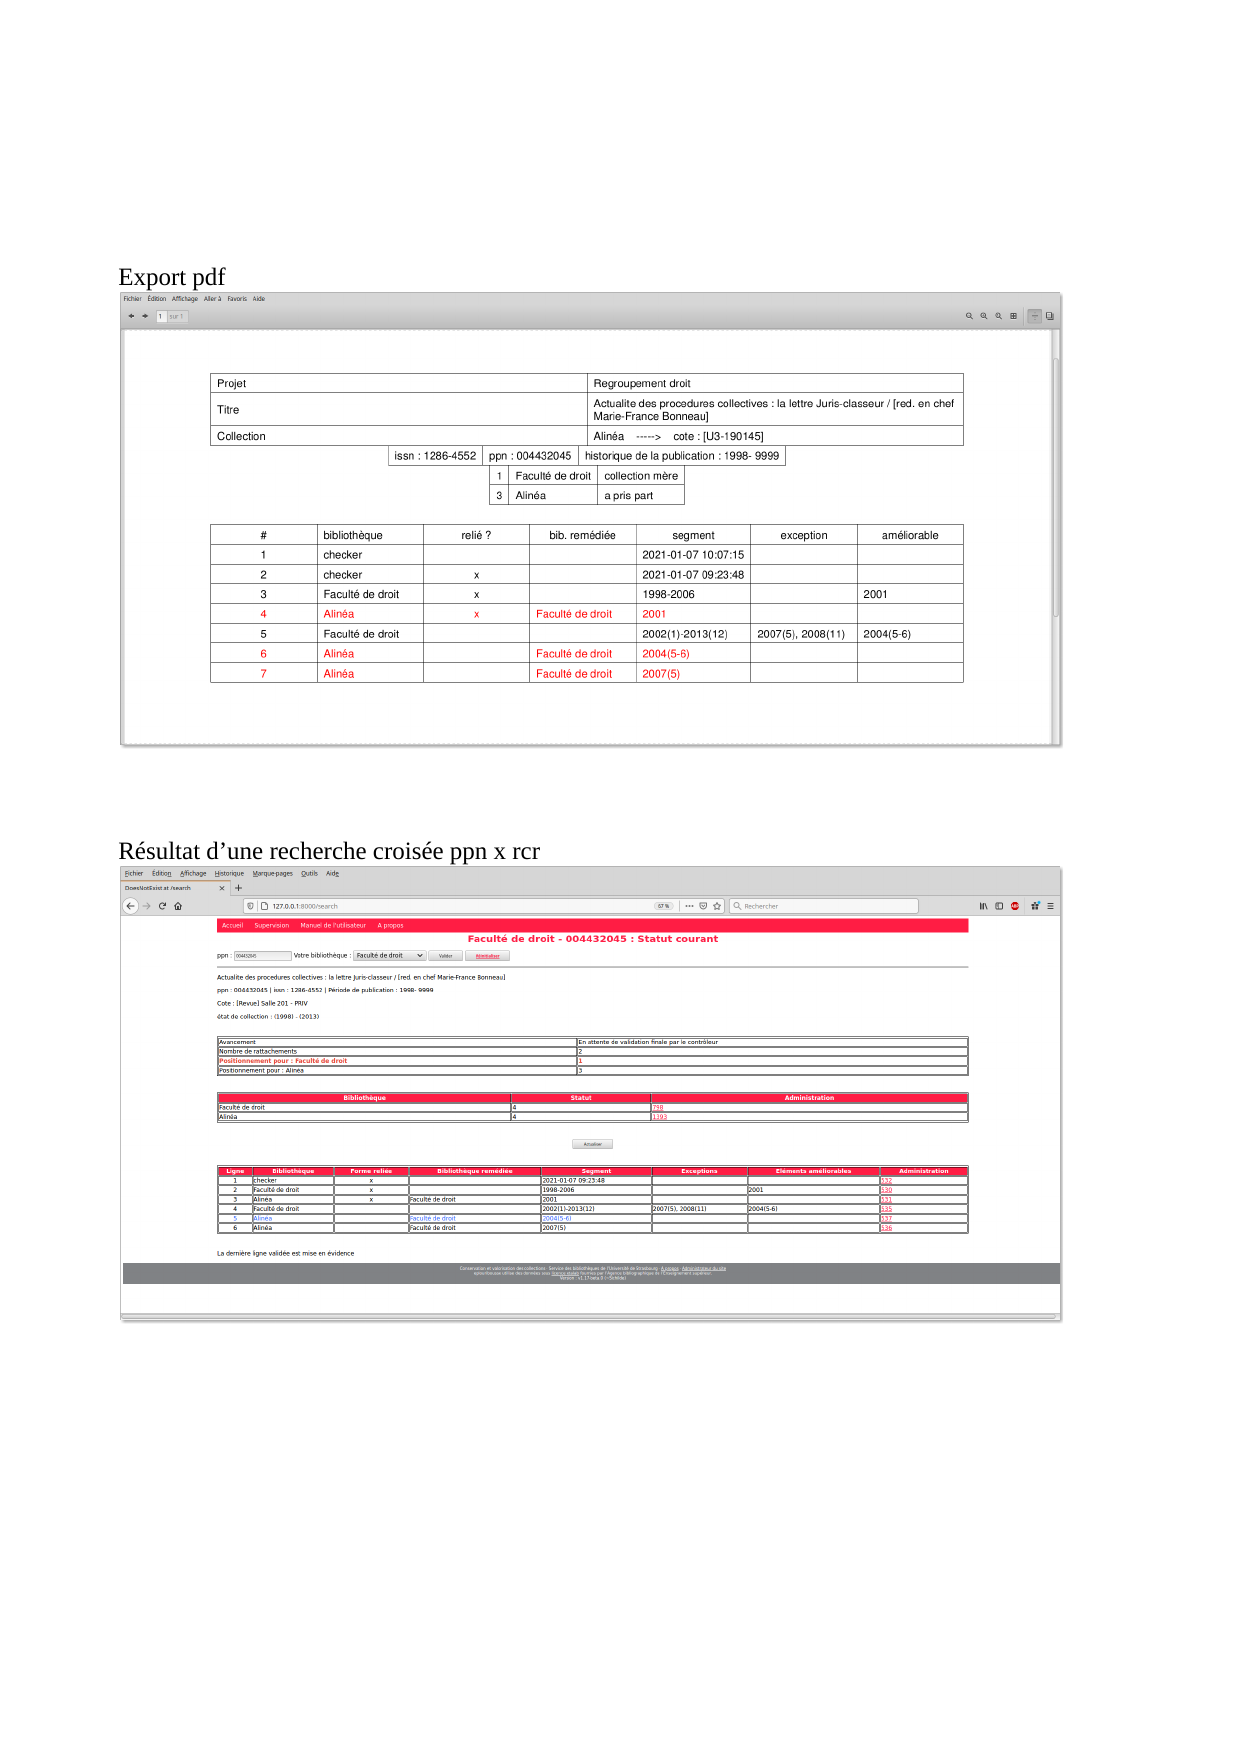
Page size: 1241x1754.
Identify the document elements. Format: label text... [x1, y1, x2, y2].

text Export pdf [118, 262, 1122, 291]
text Résultat d’une recherche croisée ppn x rcr [118, 836, 1122, 865]
picture [118, 865, 1064, 1324]
picture [118, 290, 1064, 749]
